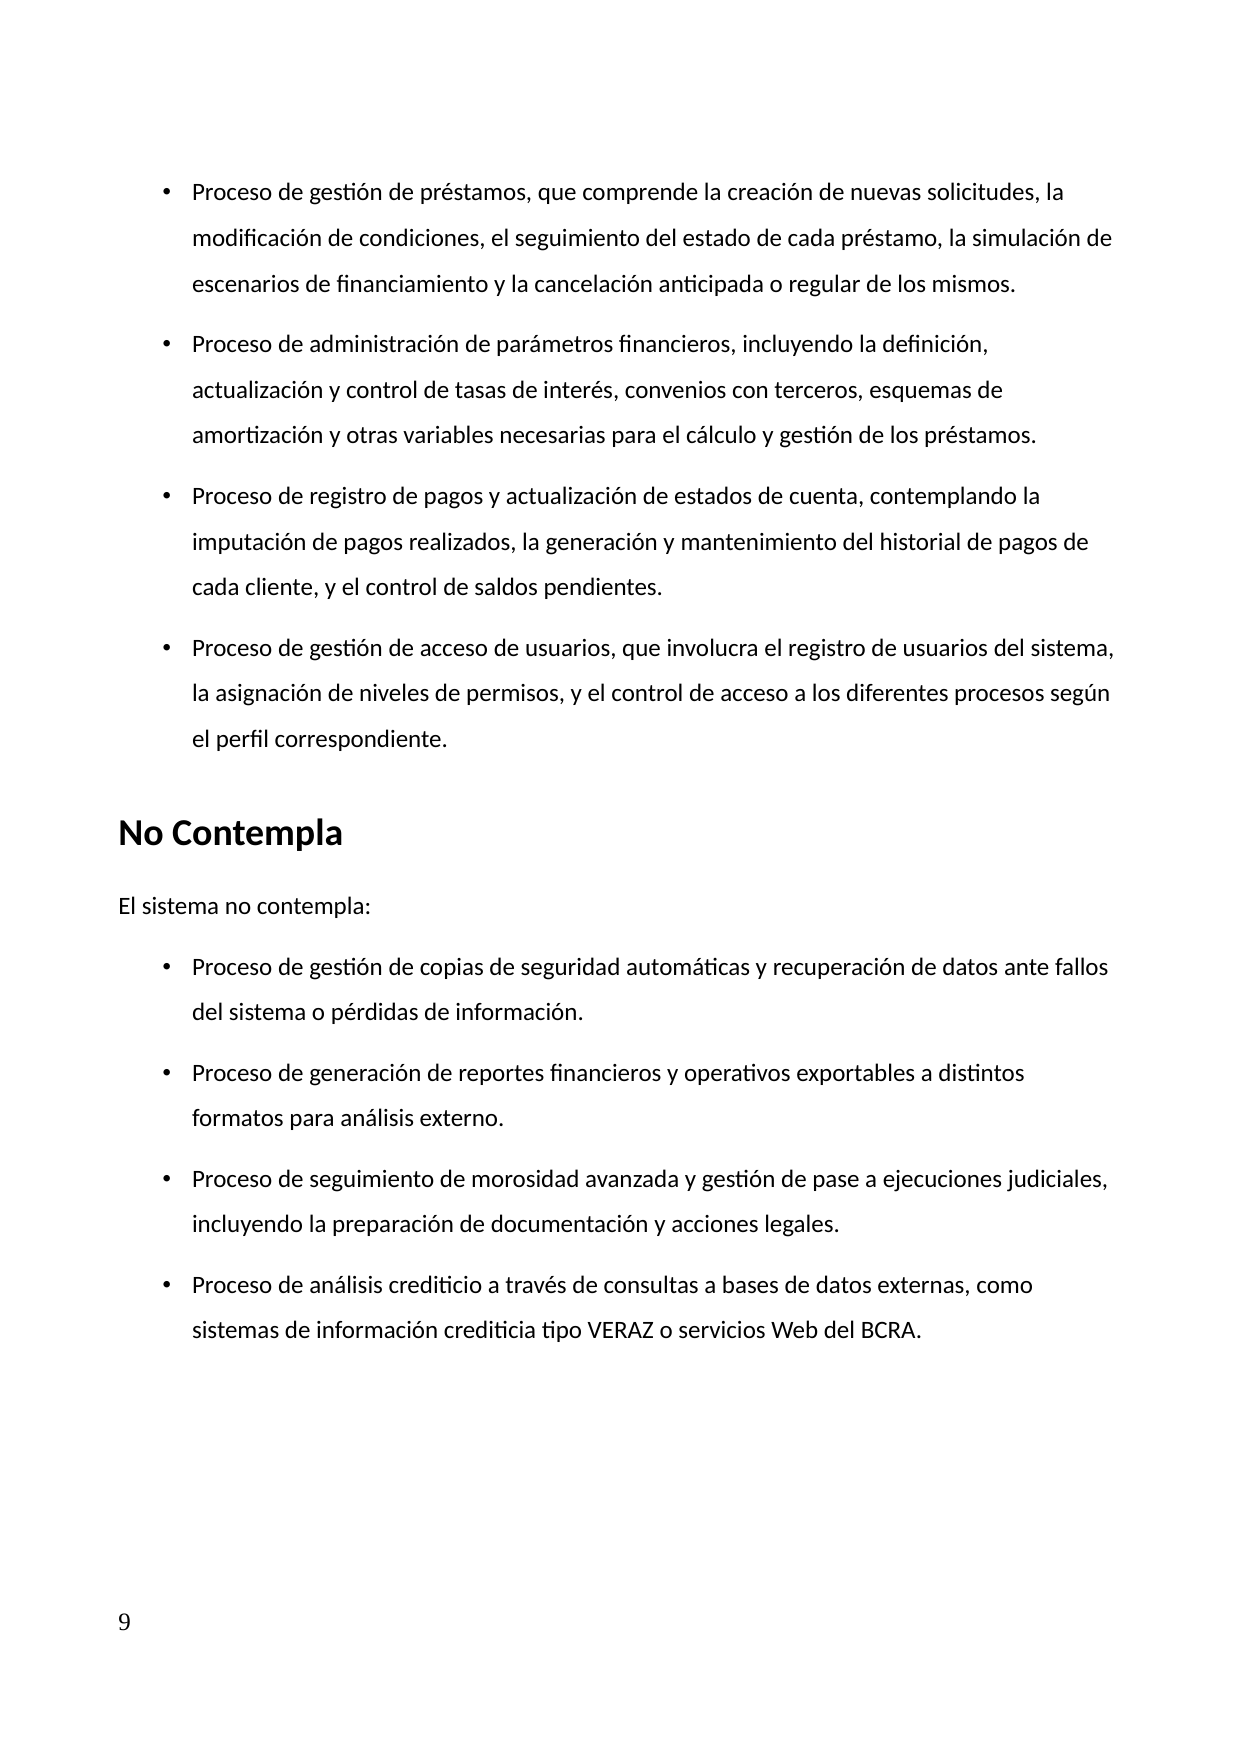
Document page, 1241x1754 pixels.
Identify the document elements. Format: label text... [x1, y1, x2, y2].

subtitle No Contempla [118, 808, 1122, 855]
list Proceso de gestión de préstamos, que comprende la creación de nuevas solicitudes, la modificación de condiciones, el seguimiento del estado de cada préstamo, la simulación de escenarios de financiamiento y la cancelación anticipada o regular de los mismos. [162, 176, 1122, 298]
list Proceso de generación de reportes financieros y operativos exportables a distintos formatos para análisis externo. [162, 1057, 1122, 1133]
list Proceso de gestión de acceso de usuarios, que involucra el registro de usuarios del sistema, la asignación de niveles de permisos, y el control de acceso a los diferentes procesos según el perfil correspondiente. [162, 632, 1122, 754]
list Proceso de administración de parámetros financieros, incluyendo la definición, actualización y control de tasas de interés, convenios con terceros, esquemas de amortización y otras variables necesarias para el cálculo y gestión de los préstamos. [162, 328, 1122, 450]
list Proceso de gestión de copias de seguridad automáticas y recuperación de datos ante fallos del sistema o pérdidas de información. [162, 951, 1122, 1027]
list Proceso de seguimiento de morosidad avanzada y gestión de pase a ejecuciones judiciales, incluyendo la preparación de documentación y acciones legales. [162, 1163, 1122, 1239]
text El sistema no contempla: [118, 890, 1122, 921]
list Proceso de análisis crediticio a través de consultas a bases de datos externas, como sistemas de información crediticia tipo VERAZ o servicios Web del BCRA. [162, 1269, 1122, 1345]
list Proceso de registro de pagos y actualización de estados de cuenta, contemplando la imputación de pagos realizados, la generación y mantenimiento del historial de pagos de cada cliente, y el control de saldos pendientes. [162, 480, 1122, 602]
